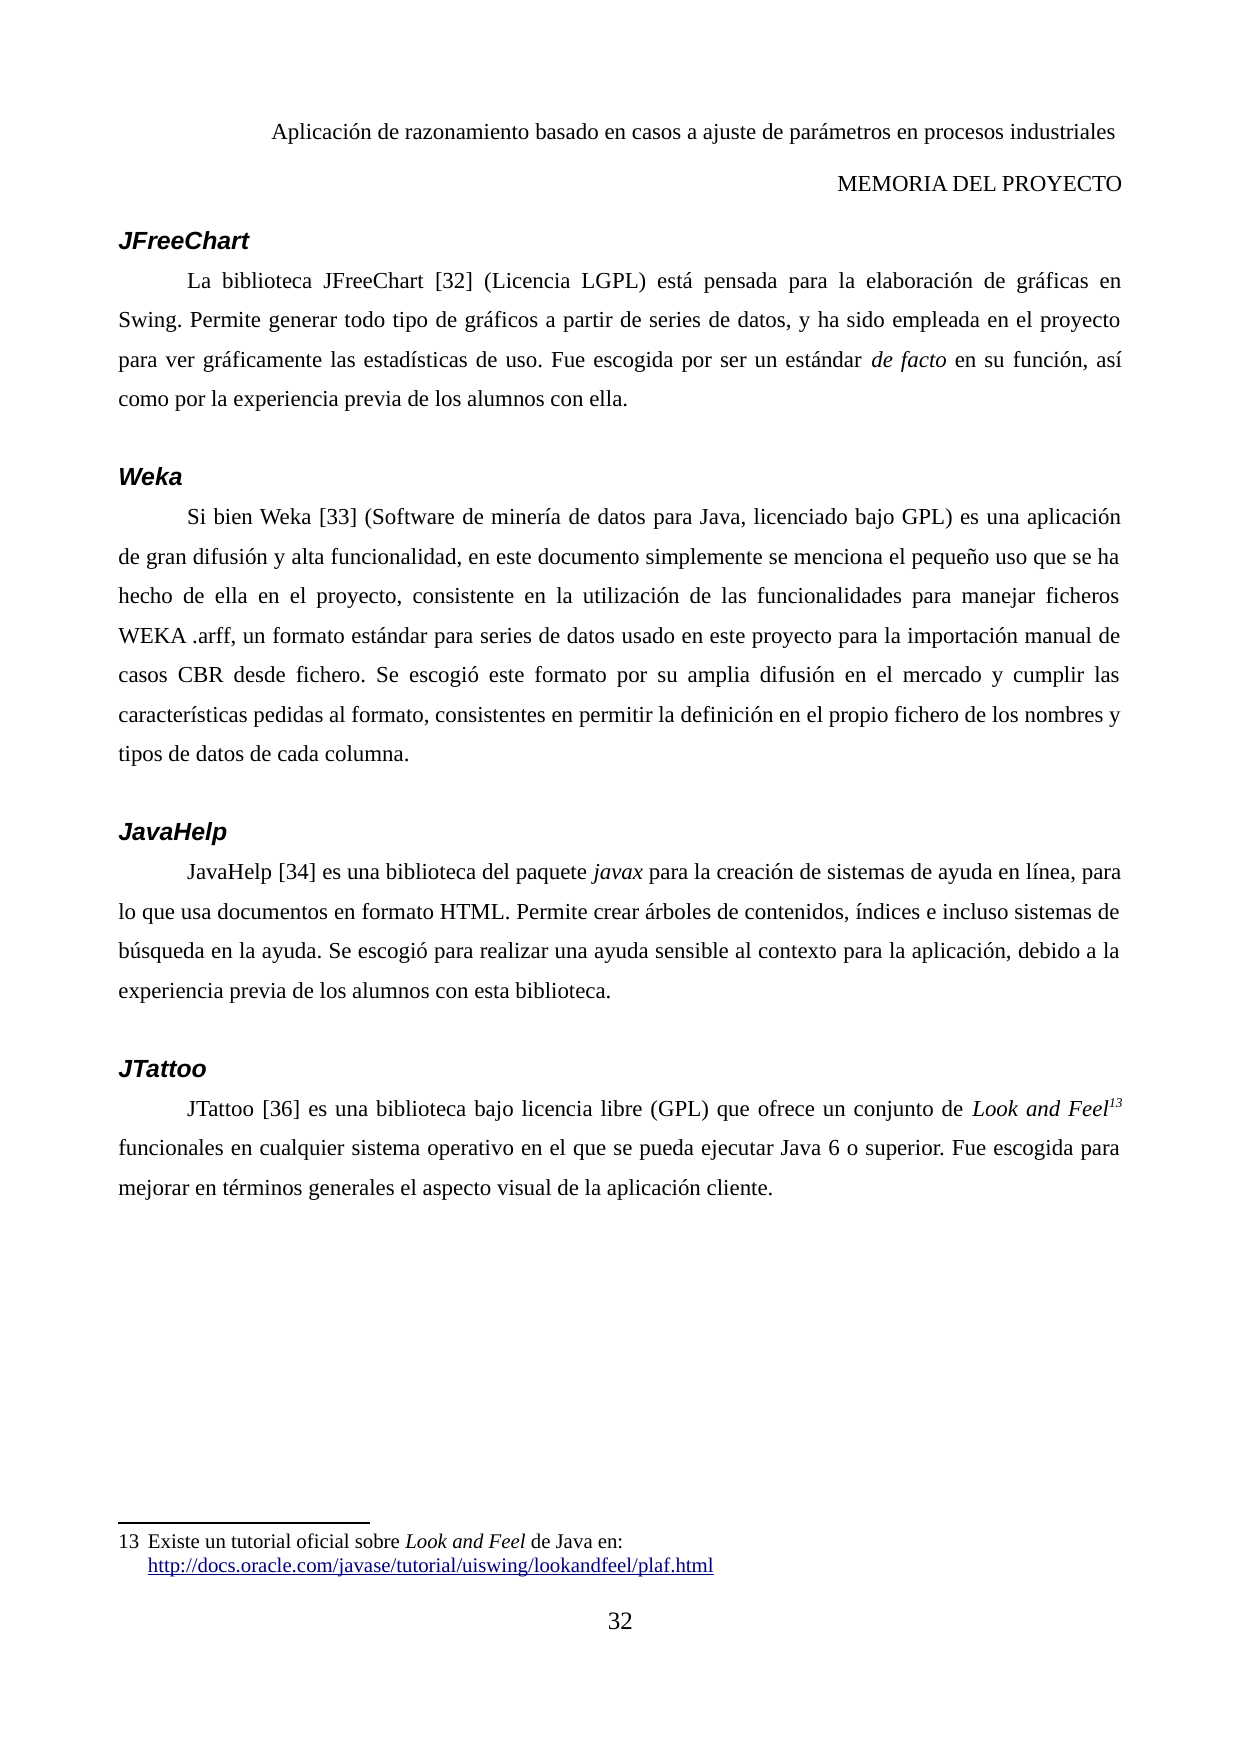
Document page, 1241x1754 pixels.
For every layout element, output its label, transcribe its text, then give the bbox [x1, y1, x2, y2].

text Existe un tutorial oficial sobre Look and Feel de Java en: http://docs.oracle.com/javase/tutorial/uiswing/lookandfeel/plaf.html [118, 1529, 1122, 1577]
subtitle JavaHelp [118, 817, 1122, 846]
text Si bien Weka [33] (Software de minería de datos para Java, licenciado bajo GPL) es una aplicación de gran difusión y alta funcionalidad, en este documento simplemente se menciona el pequeño uso que se ha hecho de ella en el proyecto, consistente en la utilización de las funcionalidades para manejar ficheros WEKA .arff, un formato estándar para series de datos usado en este proyecto para la importación manual de casos CBR desde fichero. Se escogió este formato por su amplia difusión en el mercado y cumplir las características pedidas al formato, consistentes en permitir la definición en el propio fichero de los nombres y tipos de datos de cada columna. [118, 503, 1122, 767]
subtitle JFreeChart [118, 226, 1122, 254]
text La biblioteca JFreeChart [32] (Licencia LGPL) está pensada para la elaboración de gráficas en Swing. Permite generar todo tipo de gráficos a partir de series de datos, y ha sido empleada en el proyecto para ver gráficamente las estadísticas de uso. Fue escogida por ser un estándar de facto en su función, así como por la experiencia previa de los alumnos con ella. [118, 267, 1122, 412]
text JTattoo [36] es una biblioteca bajo licencia libre (GPL) que ofrece un conjunto de Look and Feel funcionales en cualquier sistema operativo en el que se pueda ejecutar Java 6 o superior. Fue escogida para mejorar en términos generales el aspecto visual de la aplicación cliente. [118, 1095, 1122, 1200]
subtitle Weka [118, 462, 1122, 491]
subtitle JTattoo [118, 1054, 1122, 1082]
text JavaHelp [34] es una biblioteca del paquete javax para la creación de sistemas de ayuda en línea, para lo que usa documentos en formato HTML. Permite crear árboles de contenidos, índices e incluso sistemas de búsqueda en la ayuda. Se escogió para realizar una ayuda sensible al contexto para la aplicación, debido a la experiencia previa de los alumnos con esta biblioteca. [118, 858, 1122, 1003]
